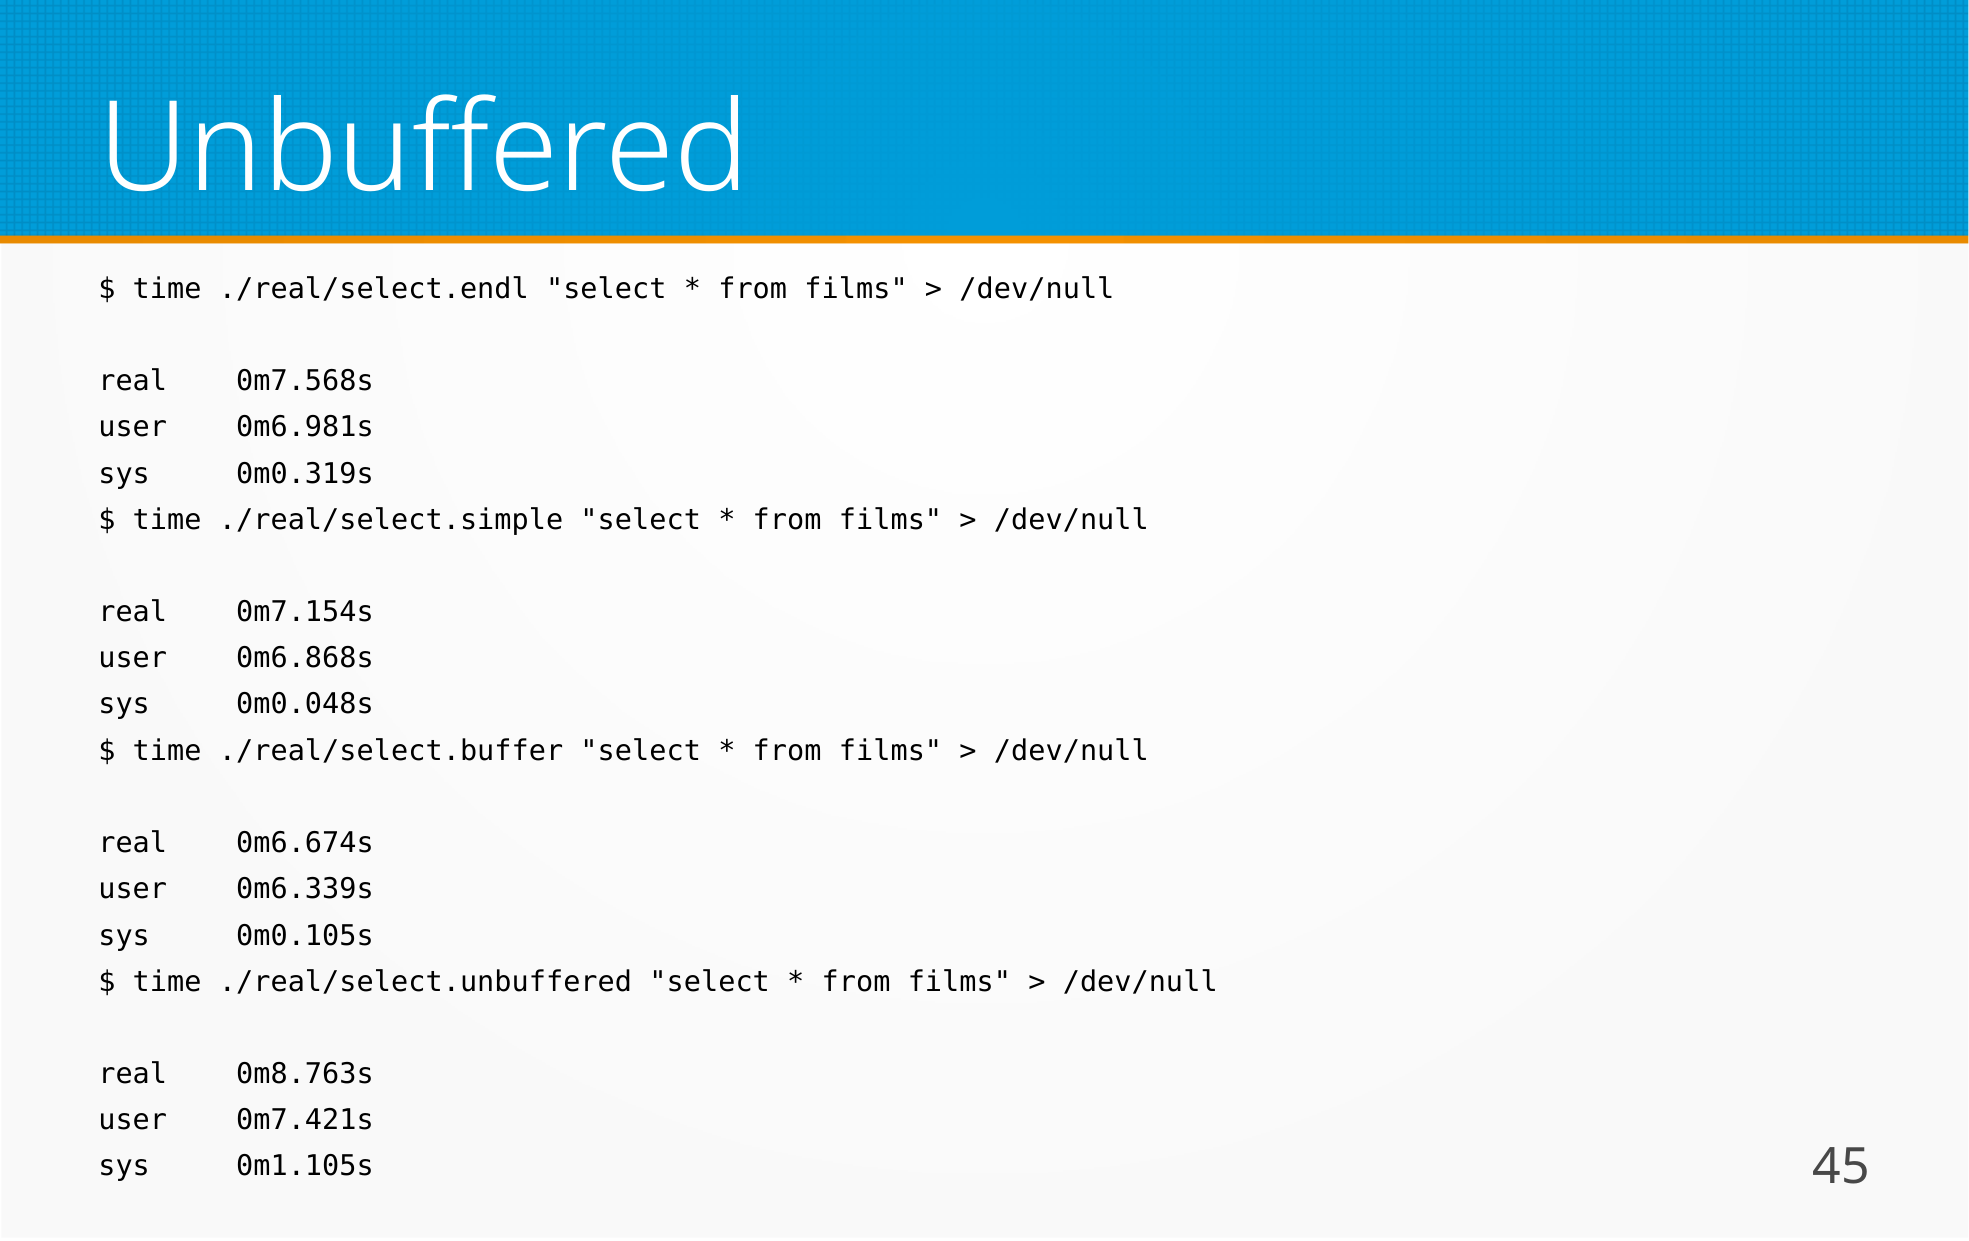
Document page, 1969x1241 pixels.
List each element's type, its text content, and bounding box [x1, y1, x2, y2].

title Unbuffered [98, 19, 1870, 227]
picture [0, 236, 1969, 1241]
list $ time ./real/select.endl "select * from films" > /dev/null real 0m7.568s user 0m6.981s sys 0m0.319s $ time ./real/select.simple "select * from films" > /dev/null real 0m7.154s user 0m6.868s sys 0m0.048s $ time ./real/select.buffer "select * from films" > /dev/null real 0m6.674s user 0m6.339s sys 0m0.105s $ time ./real/select.unbuffered "select * from films" > /dev/null real 0m8.763s user 0m7.421s sys 0m1.105s [98, 271, 1861, 1193]
